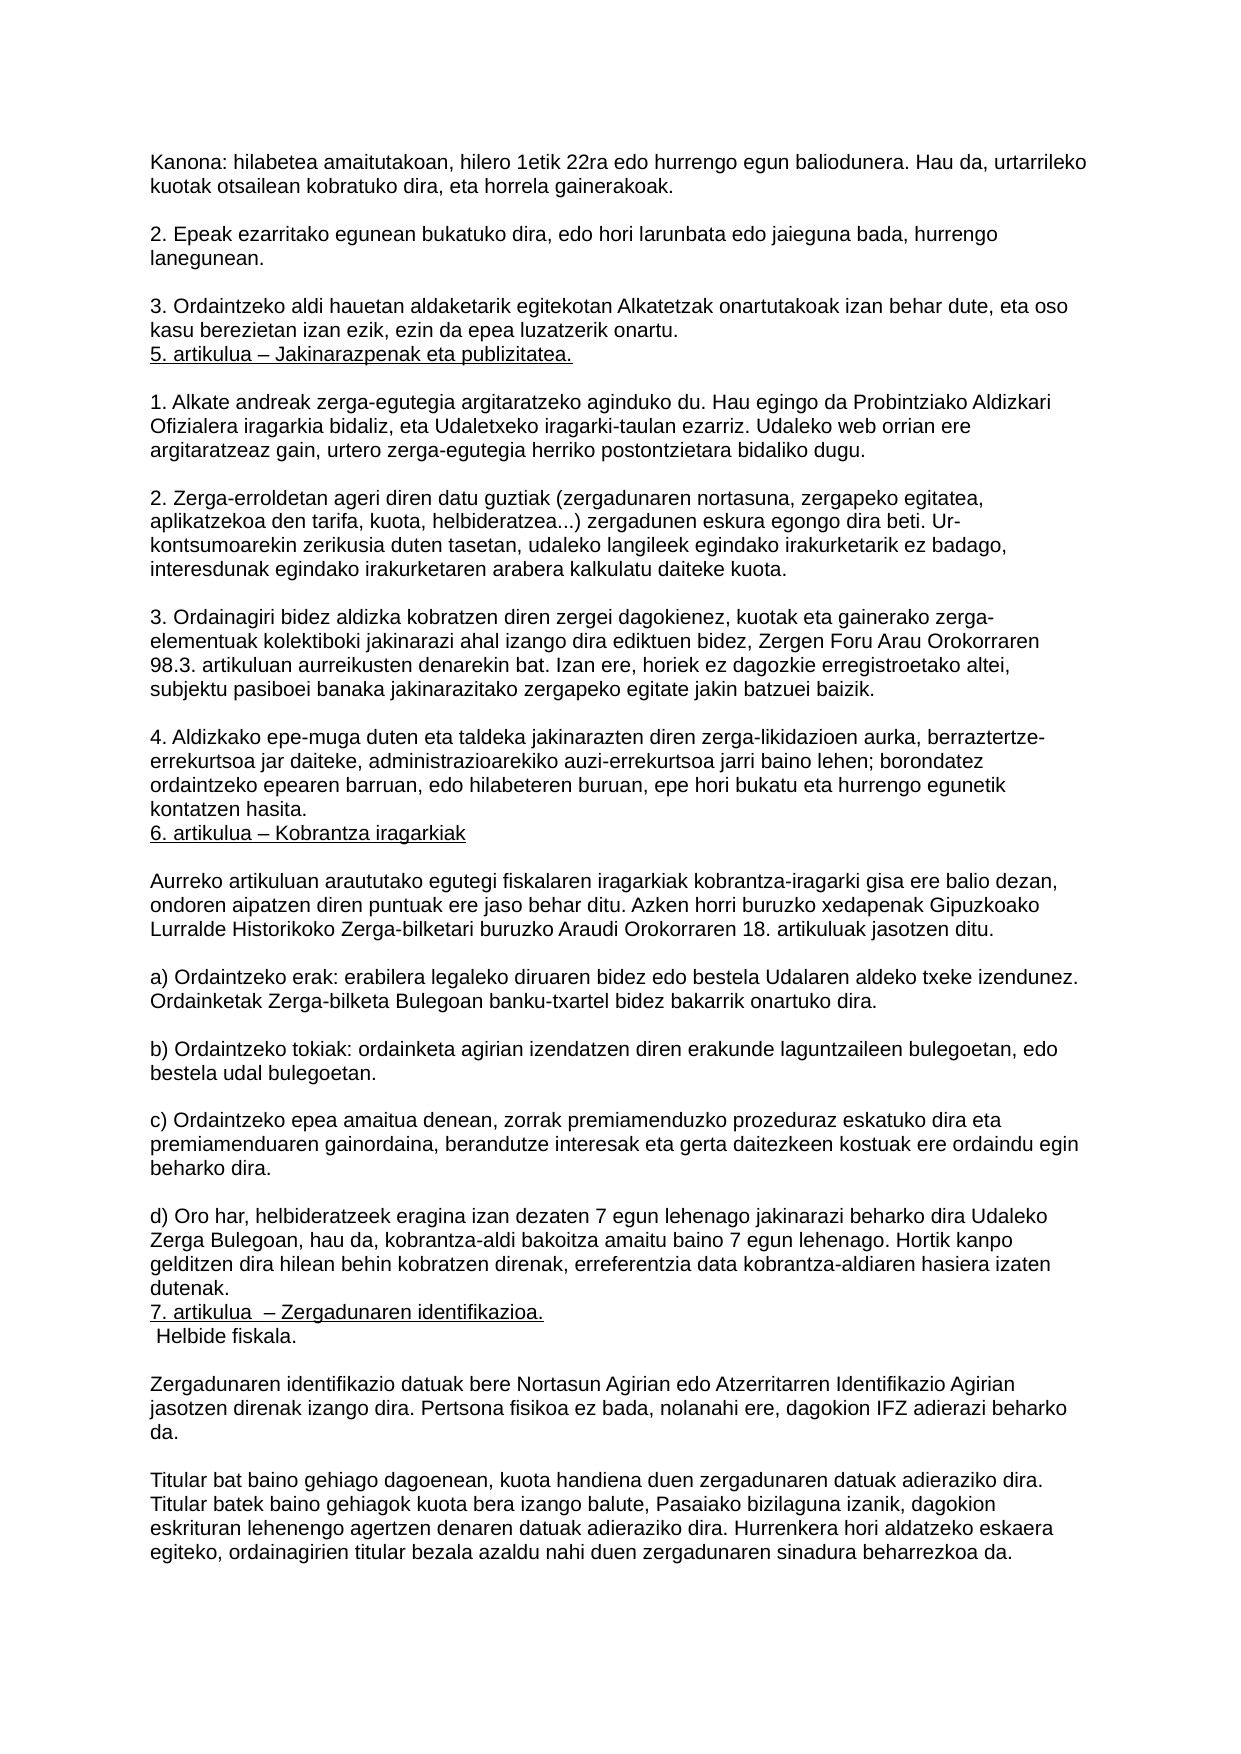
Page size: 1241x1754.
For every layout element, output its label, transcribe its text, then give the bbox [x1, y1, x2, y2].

text 2. Epeak ezarritako egunean bukatuko dira, edo hori larunbata edo jaieguna bada, hurrengo lanegunean. [150, 222, 1090, 270]
text d) Oro har, helbideratzeek eragina izan dezaten 7 egun lehenago jakinarazi beharko dira Udaleko Zerga Bulegoan, hau da, kobrantza-aldi bakoitza amaitu baino 7 egun lehenago. Hortik kanpo gelditzen dira hilean behin kobratzen direnak, erreferentzia data kobrantza-aldiaren hasiera izaten dutenak. [150, 1204, 1090, 1300]
text 4. Aldizkako epe-muga duten eta taldeka jakinarazten diren zerga-likidazioen aurka, berraztertze-errekurtsoa jar daiteke, administrazioarekiko auzi-errekurtsoa jarri baino lehen; borondatez ordaintzeko epearen barruan, edo hilabeteren buruan, epe hori bukatu eta hurrengo egunetik kontatzen hasita. [150, 725, 1090, 821]
text Aurreko artikuluan araututako egutegi fiskalaren iragarkiak kobrantza-iragarki gisa ere balio dezan, ondoren aipatzen diren puntuak ere jaso behar ditu. Azken horri buruzko xedapenak Gipuzkoako Lurralde Historikoko Zerga-bilketari buruzko Araudi Orokorraren 18. artikuluak jasotzen ditu. [150, 869, 1090, 941]
text Helbide fiskala. [150, 1324, 1090, 1348]
text c) Ordaintzeko epea amaitua denean, zorrak premiamenduzko prozeduraz eskatuko dira eta premiamenduaren gainordaina, berandutze interesak eta gerta daitezkeen kostuak ere ordaindu egin beharko dira. [150, 1108, 1090, 1180]
text 7. artikulua – Zergadunaren identifikazioa. [150, 1300, 1090, 1324]
text Titular bat baino gehiago dagoenean, kuota handiena duen zergadunaren datuak adieraziko dira. Titular batek baino gehiagok kuota bera izango balute, Pasaiako bizilaguna izanik, dagokion eskrituran lehenengo agertzen denaren datuak adieraziko dira. Hurrenkera hori aldatzeko eskaera egiteko, ordainagirien titular bezala azaldu nahi duen zergadunaren sinadura beharrezkoa da. [150, 1468, 1090, 1563]
text 5. artikulua – Jakinarazpenak eta publizitatea. [150, 342, 1090, 366]
text 6. artikulua – Kobrantza iragarkiak [150, 821, 1090, 845]
text b) Ordaintzeko tokiak: ordainketa agirian izendatzen diren erakunde laguntzaileen bulegoetan, edo bestela udal bulegoetan. [150, 1036, 1090, 1084]
text Kanona: hilabetea amaitutakoan, hilero 1etik 22ra edo hurrengo egun baliodunera. Hau da, urtarrileko kuotak otsailean kobratuko dira, eta horrela gainerakoak. [150, 150, 1090, 198]
text a) Ordaintzeko erak: erabilera legaleko diruaren bidez edo bestela Udalaren aldeko txeke izendunez. Ordainketak Zerga-bilketa Bulegoan banku-txartel bidez bakarrik onartuko dira. [150, 964, 1090, 1012]
text 3. Ordaintzeko aldi hauetan aldaketarik egitekotan Alkatetzak onartutakoak izan behar dute, eta oso kasu berezietan izan ezik, ezin da epea luzatzerik onartu. [150, 294, 1090, 342]
text 1. Alkate andreak zerga-egutegia argitaratzeko aginduko du. Hau egingo da Probintziako Aldizkari Ofizialera iragarkia bidaliz, eta Udaletxeko iragarki-taulan ezarriz. Udaleko web orrian ere argitaratzeaz gain, urtero zerga-egutegia herriko postontzietara bidaliko dugu. [150, 389, 1090, 461]
text 3. Ordainagiri bidez aldizka kobratzen diren zergei dagokienez, kuotak eta gainerako zerga-elementuak kolektiboki jakinarazi ahal izango dira ediktuen bidez, Zergen Foru Arau Orokorraren 98.3. artikuluan aurreikusten denarekin bat. Izan ere, horiek ez dagozkie erregistroetako altei, subjektu pasiboei banaka jakinarazitako zergapeko egitate jakin batzuei baizik. [150, 605, 1090, 701]
text Zergadunaren identifikazio datuak bere Nortasun Agirian edo Atzerritarren Identifikazio Agirian jasotzen direnak izango dira. Pertsona fisikoa ez bada, nolanahi ere, dagokion IFZ adierazi beharko da. [150, 1372, 1090, 1444]
text 2. Zerga-erroldetan ageri diren datu guztiak (zergadunaren nortasuna, zergapeko egitatea, aplikatzekoa den tarifa, kuota, helbideratzea...) zergadunen eskura egongo dira beti. Ur-kontsumoarekin zerikusia duten tasetan, udaleko langileek egindako irakurketarik ez badago, interesdunak egindako irakurketaren arabera kalkulatu daiteke kuota. [150, 485, 1090, 581]
